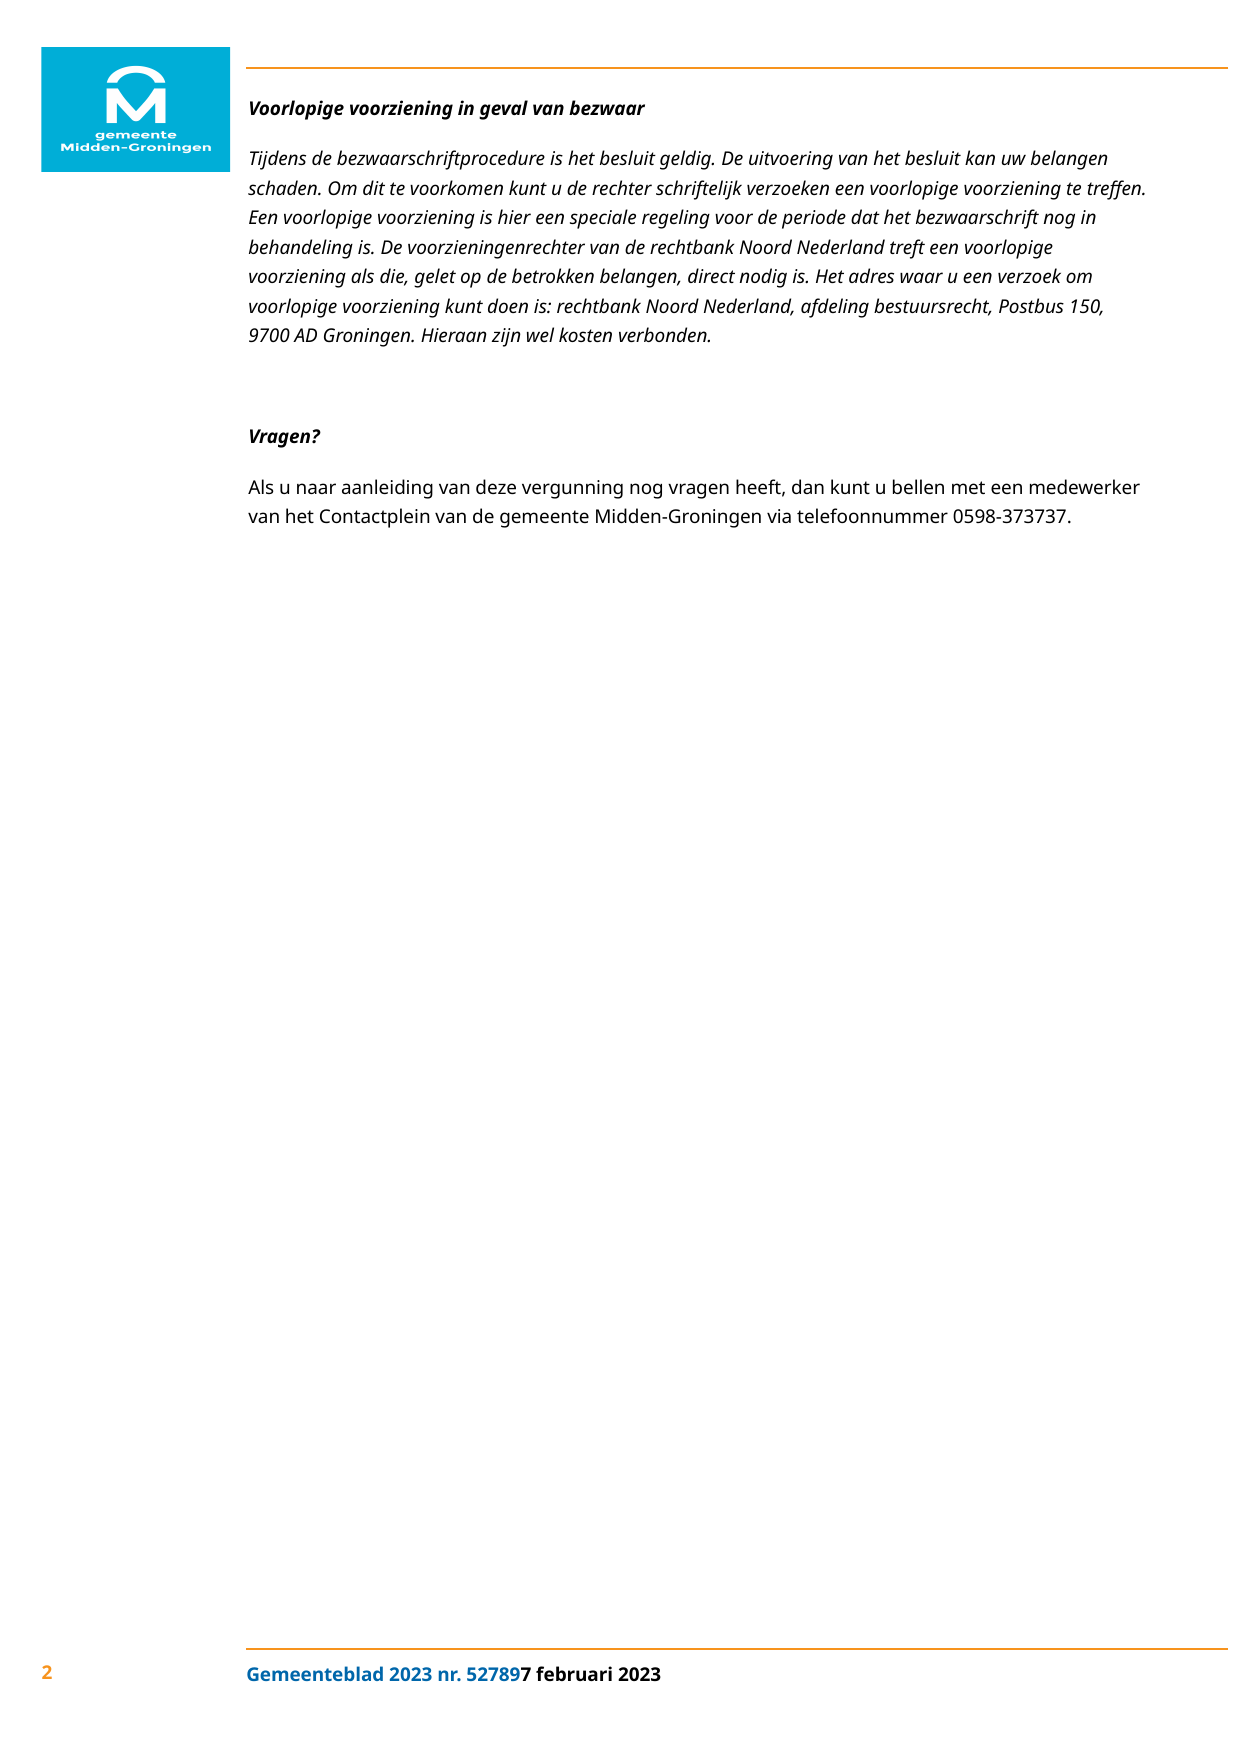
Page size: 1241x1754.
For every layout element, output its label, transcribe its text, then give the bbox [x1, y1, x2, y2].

text Tijdens de bezwaarschriftprocedure is het besluit geldig. De uitvoering van het besluit kan uw belangen schaden. Om dit te voorkomen kunt u de rechter schriftelijk verzoeken een voorlopige voorziening te treffen. Een voorlopige voorziening is hier een speciale regeling voor de periode dat het bezwaarschrift nog in behandeling is. De voorzieningenrechter van de rechtbank Noord Nederland treft een voorlopige voorziening als die, gelet op de betrokken belangen, direct nodig is. Het adres waar u een verzoek om voorlopige voorziening kunt doen is: rechtbank Noord Nederland, afdeling bestuursrecht, Postbus 150, 9700 AD Groningen. Hieraan zijn wel kosten verbonden. [248, 145, 1152, 348]
text Voorlopige voorziening in geval van bezwaar [248, 95, 1152, 121]
text Als u naar aanleiding van deze vergunning nog vragen heeft, dan kunt u bellen met een medewerker van het Contactplein van de gemeente Midden-Groningen via telefoonnummer 0598-373737. [248, 474, 1152, 529]
picture [108, 66, 164, 82]
picture [184, 146, 190, 153]
picture [107, 89, 165, 122]
text Vragen? [248, 423, 1152, 449]
